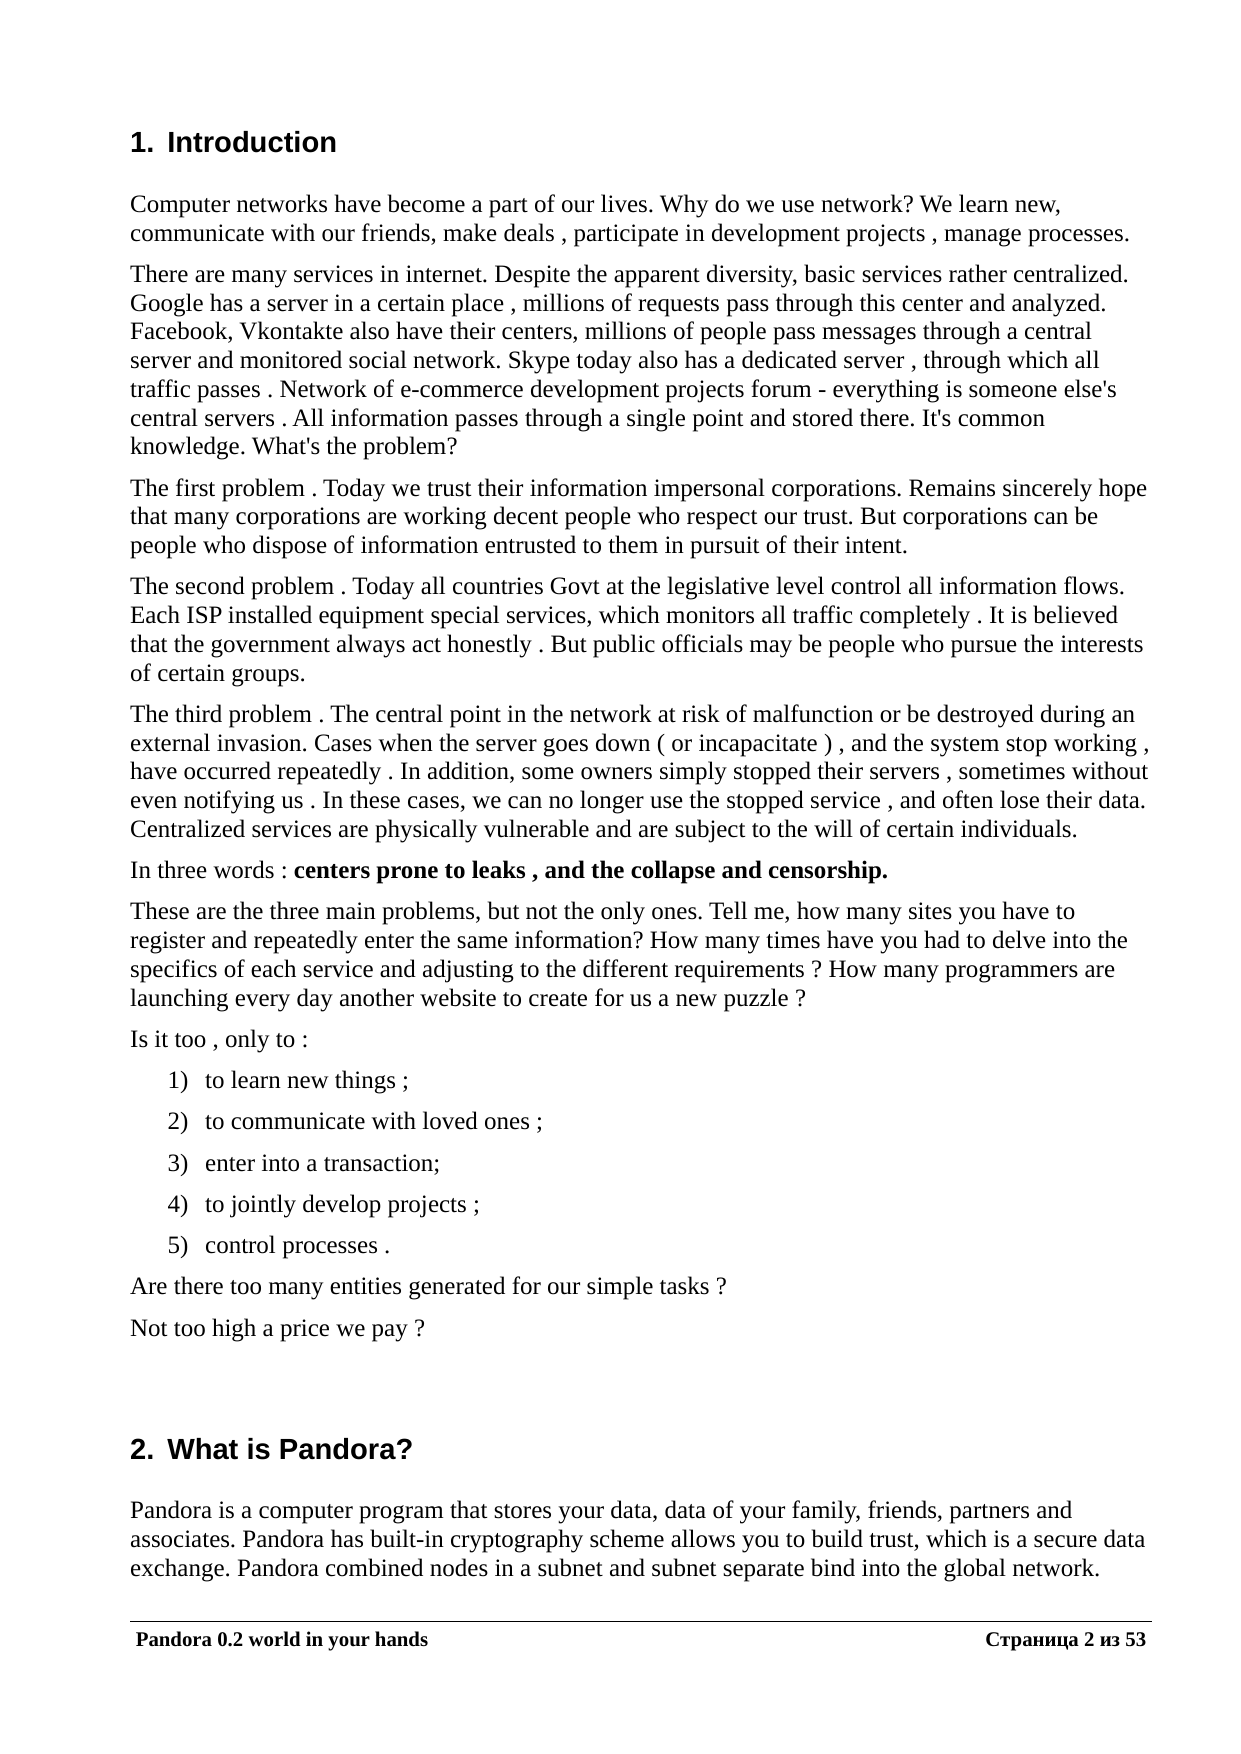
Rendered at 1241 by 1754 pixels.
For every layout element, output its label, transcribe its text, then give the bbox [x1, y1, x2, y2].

list to learn new things ; [167, 1065, 1152, 1094]
text Is it too , only to : [130, 1024, 1152, 1053]
list control processes . [167, 1230, 1152, 1259]
text The third problem . The central point in the network at risk of malfunction or be destroyed during an external invasion. Cases when the server goes down ( or incapacitate ) , and the system stop working , have occurred repeatedly . In addition, some owners simply stopped their servers , sometimes without even notifying us . In these cases, we can no longer use the stopped service , and often lose their data. Centralized services are physically vulnerable and are subject to the will of certain individuals. [130, 699, 1152, 843]
text These are the three main problems, but not the only ones. Tell me, how many sites you have to register and repeatedly enter the same information? How many times have you had to delve into the specifics of each service and adjusting to the different requirements ? How many programmers are launching every day another website to create for us a new puzzle ? [130, 896, 1152, 1011]
subtitle Introduction [130, 125, 1152, 159]
text Not too high a price we pay ? [130, 1313, 1152, 1341]
text In three words : centers prone to leaks , and the collapse and censorship. [130, 855, 1152, 884]
list to jointly develop projects ; [167, 1189, 1152, 1218]
text The second problem . Today all countries Govt at the legislative level control all information flows. Each ISP installed equipment special services, which monitors all traffic completely . It is believed that the government always act honestly . But public officials may be people who pursue the interests of certain groups. [130, 571, 1152, 686]
list enter into a transaction; [167, 1148, 1152, 1176]
text The first problem . Today we trust their information impersonal corporations. Remains sincerely hope that many corporations are working decent people who respect our trust. But corporations can be people who dispose of information entrusted to them in pursuit of their intent. [130, 473, 1152, 559]
text Are there too many entities generated for our simple tasks ? [130, 1271, 1152, 1300]
list to communicate with loved ones ; [167, 1106, 1152, 1135]
subtitle What is Pandora? [130, 1432, 1152, 1465]
text There are many services in internet. Despite the apparent diversity, basic services rather centralized. Google has a server in a certain place , millions of requests pass through this center and analyzed. Facebook, Vkontakte also have their centers, millions of people pass messages through a central server and monitored social network. Skype today also has a dedicated server , through which all traffic passes . Network of e-commerce development projects forum - everything is someone else's central servers . All information passes through a single point and stored there. It's common knowledge. What's the problem? [130, 259, 1152, 460]
text Computer networks have become a part of our lives. Why do we use network? We learn new, communicate with our friends, make deals , participate in development projects , manage processes. [130, 189, 1152, 246]
text Pandora is a computer program that stores your data, data of your family, friends, partners and associates. Pandora has built-in cryptography scheme allows you to build trust, which is a secure data exchange. Pandora combined nodes in a subnet and subnet separate bind into the global network. [130, 1495, 1152, 1582]
